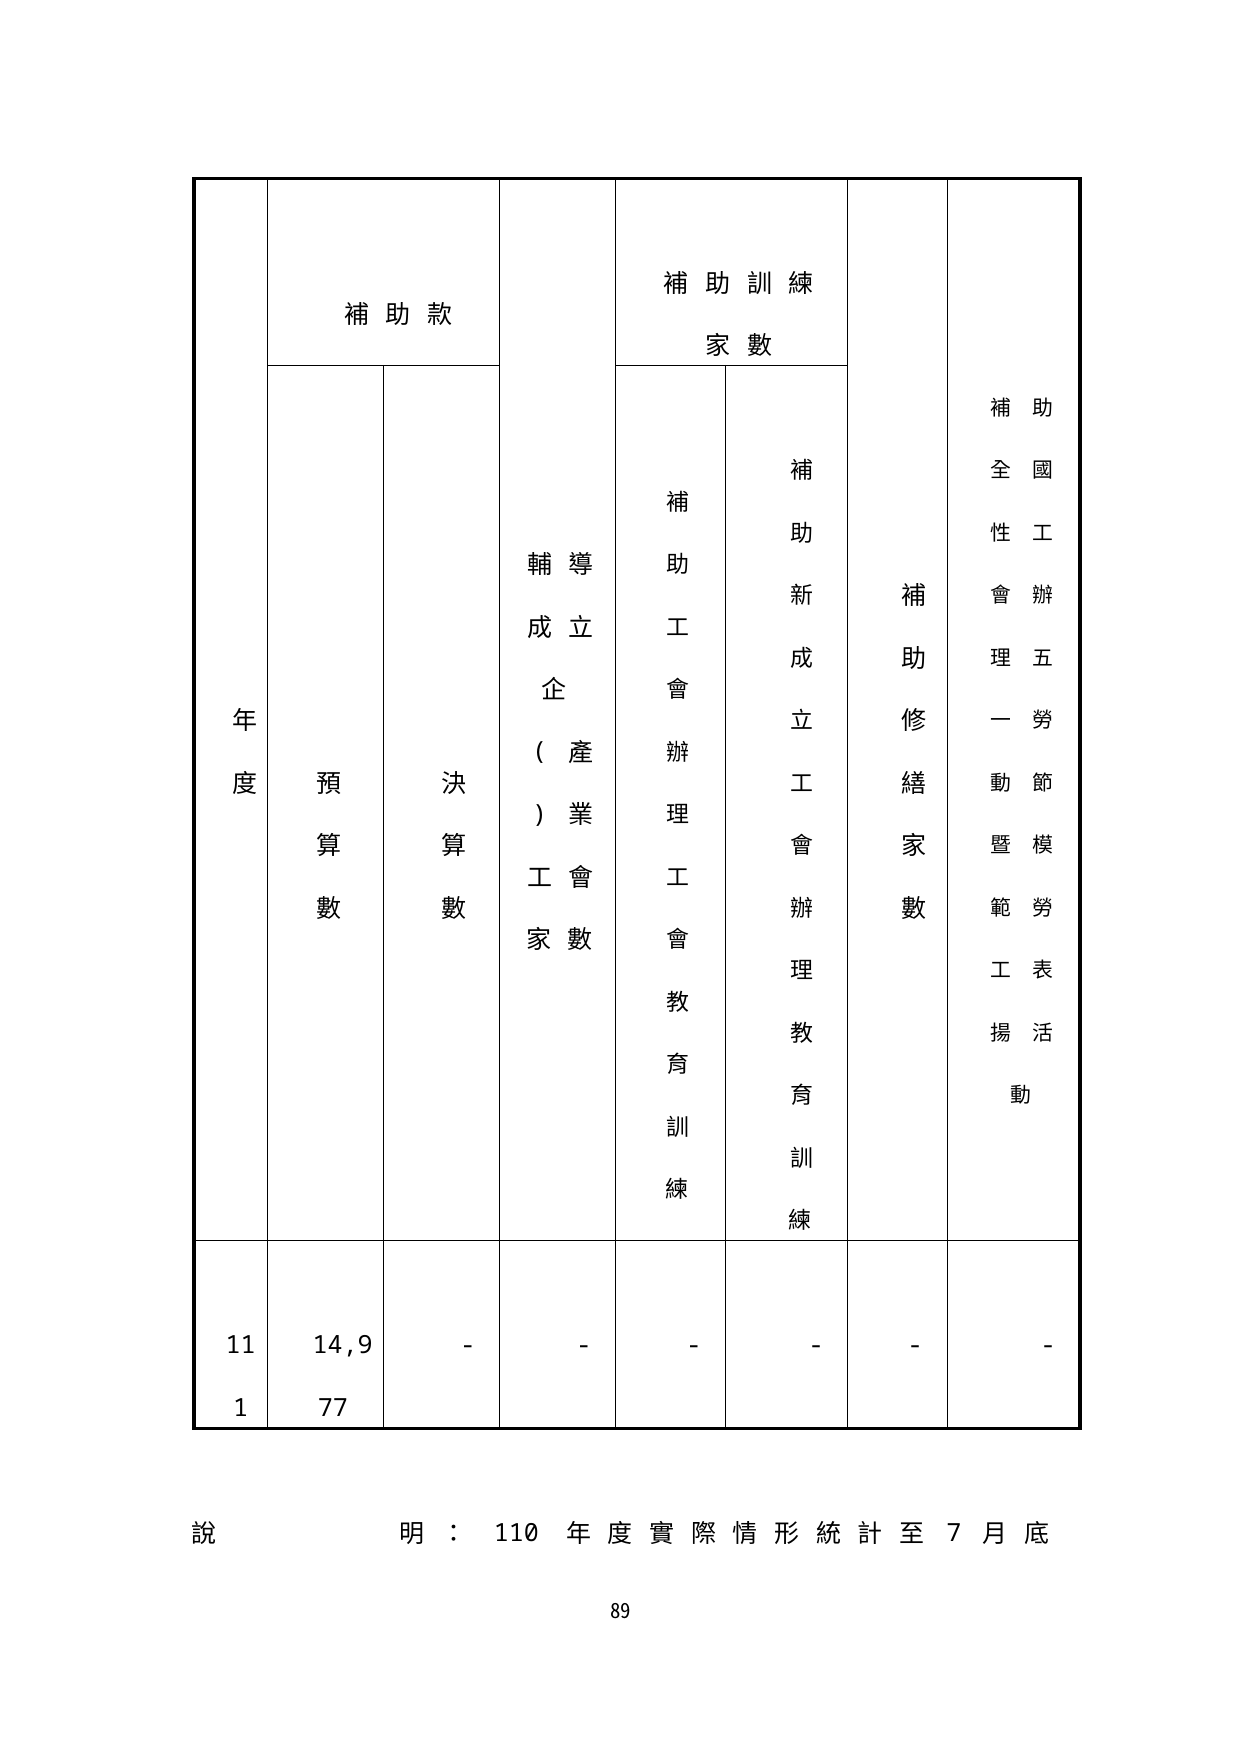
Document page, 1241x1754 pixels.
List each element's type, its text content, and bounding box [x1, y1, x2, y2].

text 說 明：110年度實際情形統計至7月底 [183, 1490, 1058, 1552]
table_cell - [726, 1241, 847, 1427]
table_cell - [384, 1241, 499, 1427]
table_cell - [500, 1241, 615, 1427]
table_header 輔導成立企(產)業工會家數 [500, 180, 615, 1240]
table_cell - [848, 1241, 947, 1427]
table_cell - [616, 1241, 725, 1427]
table_header 年度 [196, 180, 267, 1240]
table_header 補助訓練家數 [616, 180, 847, 365]
table_cell 補助工會辦理工會教育訓練 [616, 366, 725, 1240]
table_cell 111 [196, 1241, 267, 1427]
table_header 補助款 [268, 180, 499, 365]
table_cell 補助新成立工會辦理教育訓練 [726, 366, 847, 1240]
table_cell 14,977 [268, 1241, 383, 1427]
table_cell 預算數 [268, 366, 383, 1240]
table_header 補助修繕家數 [848, 180, 947, 1240]
table_cell - [948, 1241, 1078, 1427]
table_cell 決算數 [384, 366, 499, 1240]
table_header 補助全國性工會辦理五一勞動節暨模範勞工表揚活動 [948, 180, 1078, 1240]
